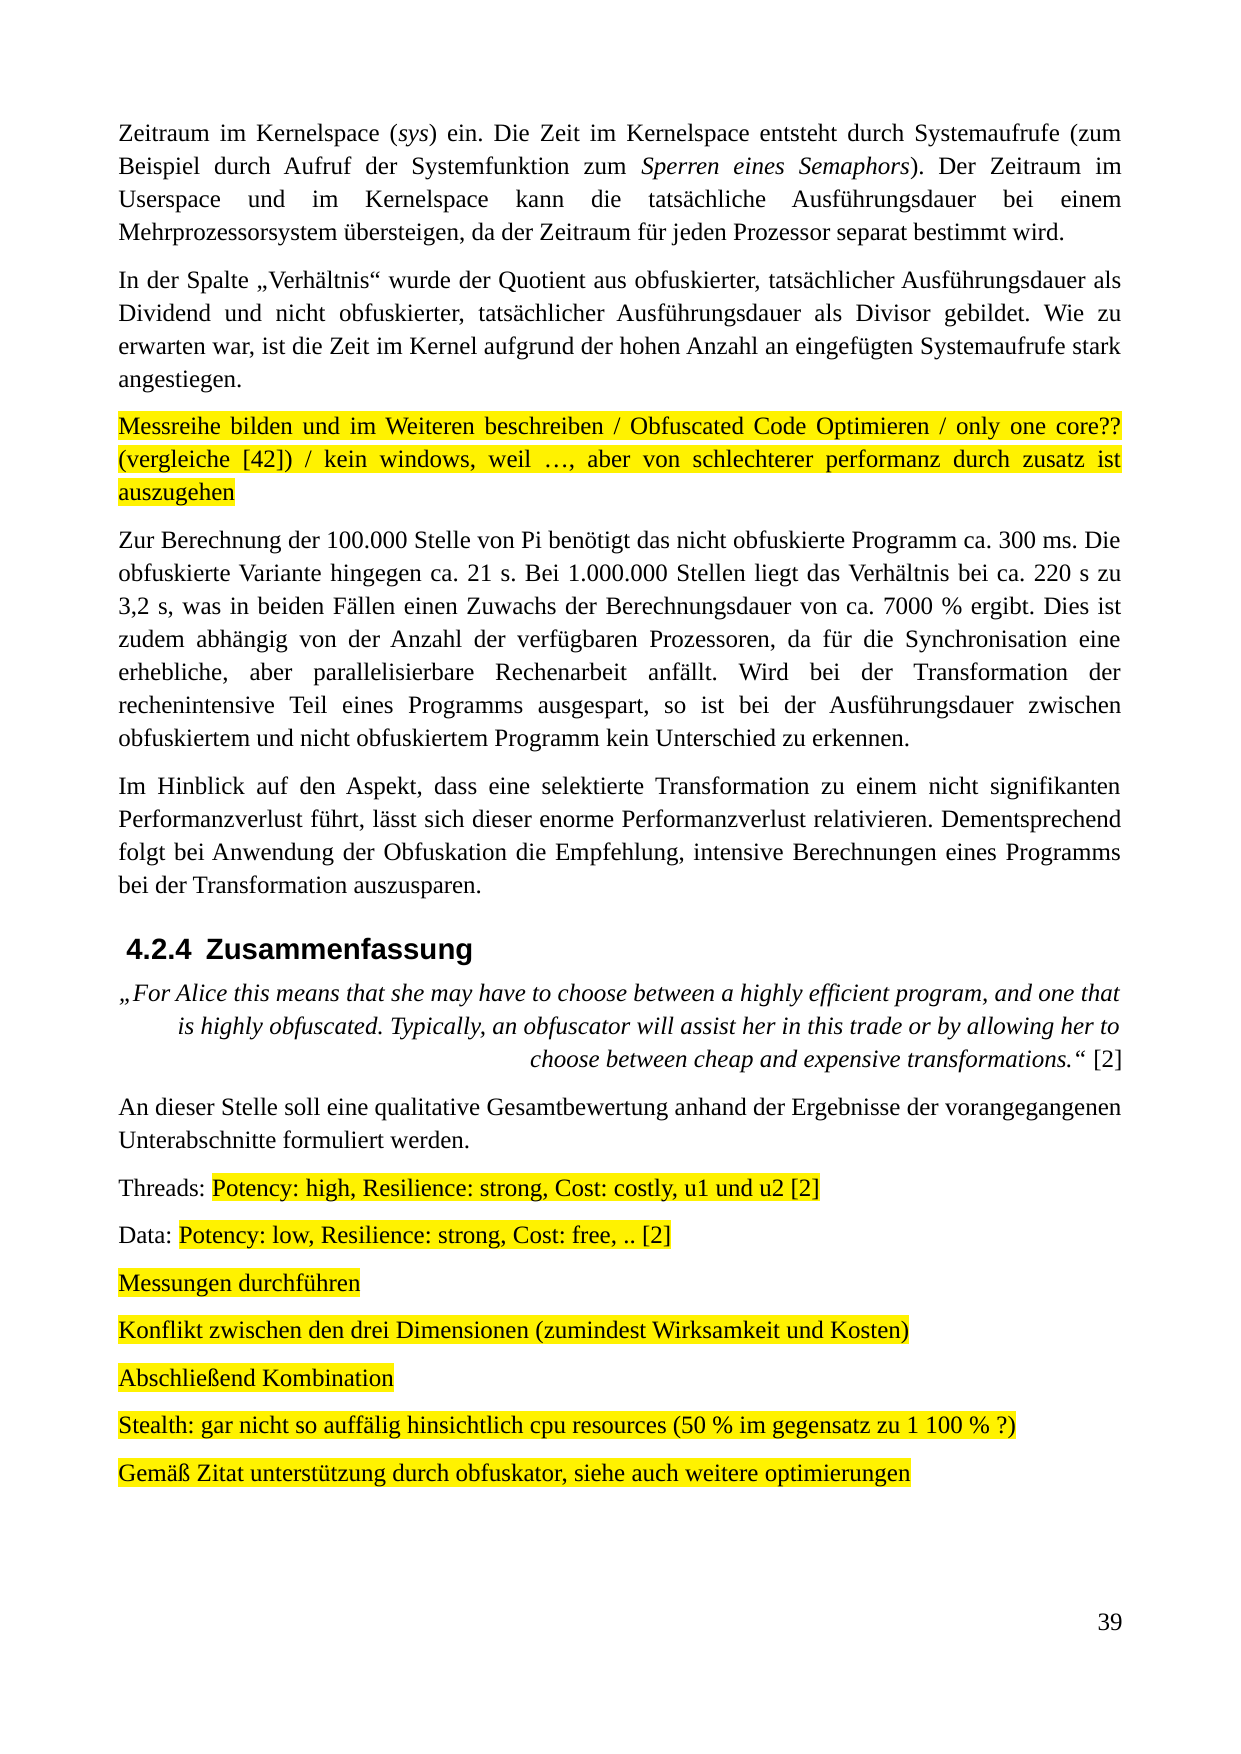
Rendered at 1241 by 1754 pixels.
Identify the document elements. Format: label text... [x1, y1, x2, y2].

text Zur Berechnung der 100.000 Stelle von Pi benötigt das nicht obfuskierte Programm ca. 300 ms. Die obfuskierte Variante hingegen ca. 21 s. Bei 1.000.000 Stellen liegt das Verhältnis bei ca. 220 s zu 3,2 s, was in beiden Fällen einen Zuwachs der Berechnungsdauer von ca. 7000 % ergibt. Dies ist zudem abhängig von der Anzahl der verfügbaren Prozessoren, da für die Synchronisation eine erhebliche, aber parallelisierbare Rechenarbeit anfällt. Wird bei der Transformation der rechenintensive Teil eines Programms ausgespart, so ist bei der Ausführungsdauer zwischen obfuskiertem und nicht obfuskiertem Programm kein Unterschied zu erkennen. [118, 525, 1122, 752]
text Im Hinblick auf den Aspekt, dass eine selektierte Transformation zu einem nicht signifikanten Performanzverlust führt, lässt sich dieser enorme Performanzverlust relativieren. Dementsprechend folgt bei Anwendung der Obfuskation die Empfehlung, intensive Berechnungen eines Programms bei der Transformation auszusparen. [118, 771, 1122, 899]
subtitle Zusammenfassung [118, 932, 1122, 966]
text Abschließend Kombination [118, 1363, 1122, 1392]
text In der Spalte „Verhältnis“ wurde der Quotient aus obfuskierter, tatsächlicher Ausführungsdauer als Dividend und nicht obfuskierter, tatsächlicher Ausführungsdauer als Divisor gebildet. Wie zu erwarten war, ist die Zeit im Kernel aufgrund der hohen Anzahl an eingefügten Systemaufrufe stark angestiegen. [118, 265, 1122, 393]
text Threads: Potency: high, Resilience: strong, Cost: costly, u1 und u2 [2] [118, 1173, 1122, 1201]
text Messreihe bilden und im Weiteren beschreiben / Obfuscated Code Optimieren / only one core?? (vergleiche [42]) / kein windows, weil …, aber von schlechterer performanz durch zusatz ist auszugehen [118, 411, 1122, 506]
text An dieser Stelle soll eine qualitative Gesamtbewertung anhand der Ergebnisse der vorangegangenen Unterabschnitte formuliert werden. [118, 1092, 1122, 1154]
text Gemäß Zitat unterstützung durch obfuskator, siehe auch weitere optimierungen [118, 1458, 1122, 1487]
text Messungen durchführen [118, 1268, 1122, 1297]
text Konflikt zwischen den drei Dimensionen (zumindest Wirksamkeit und Kosten) [118, 1315, 1122, 1344]
text Zeitraum im Kernelspace (sys) ein. Die Zeit im Kernelspace entsteht durch Systemaufrufe (zum Beispiel durch Aufruf der Systemfunktion zum Sperren eines Semaphors). Der Zeitraum im Userspace und im Kernelspace kann die tatsächliche Ausführungsdauer bei einem Mehrprozessorsystem übersteigen, da der Zeitraum für jeden Prozessor separat bestimmt wird. [118, 118, 1122, 246]
text Stealth: gar nicht so auffälig hinsichtlich cpu resources (50 % im gegensatz zu 1 100 % ?) [118, 1411, 1122, 1439]
text „For Alice this means that she may have to choose between a highly efficient program, and one that is highly obfuscated. Typically, an obfuscator will assist her in this trade or by allowing her to choose between cheap and expensive transformations.“ [2] [118, 978, 1122, 1073]
text Data: Potency: low, Resilience: strong, Cost: free, .. [2] [118, 1220, 1122, 1249]
